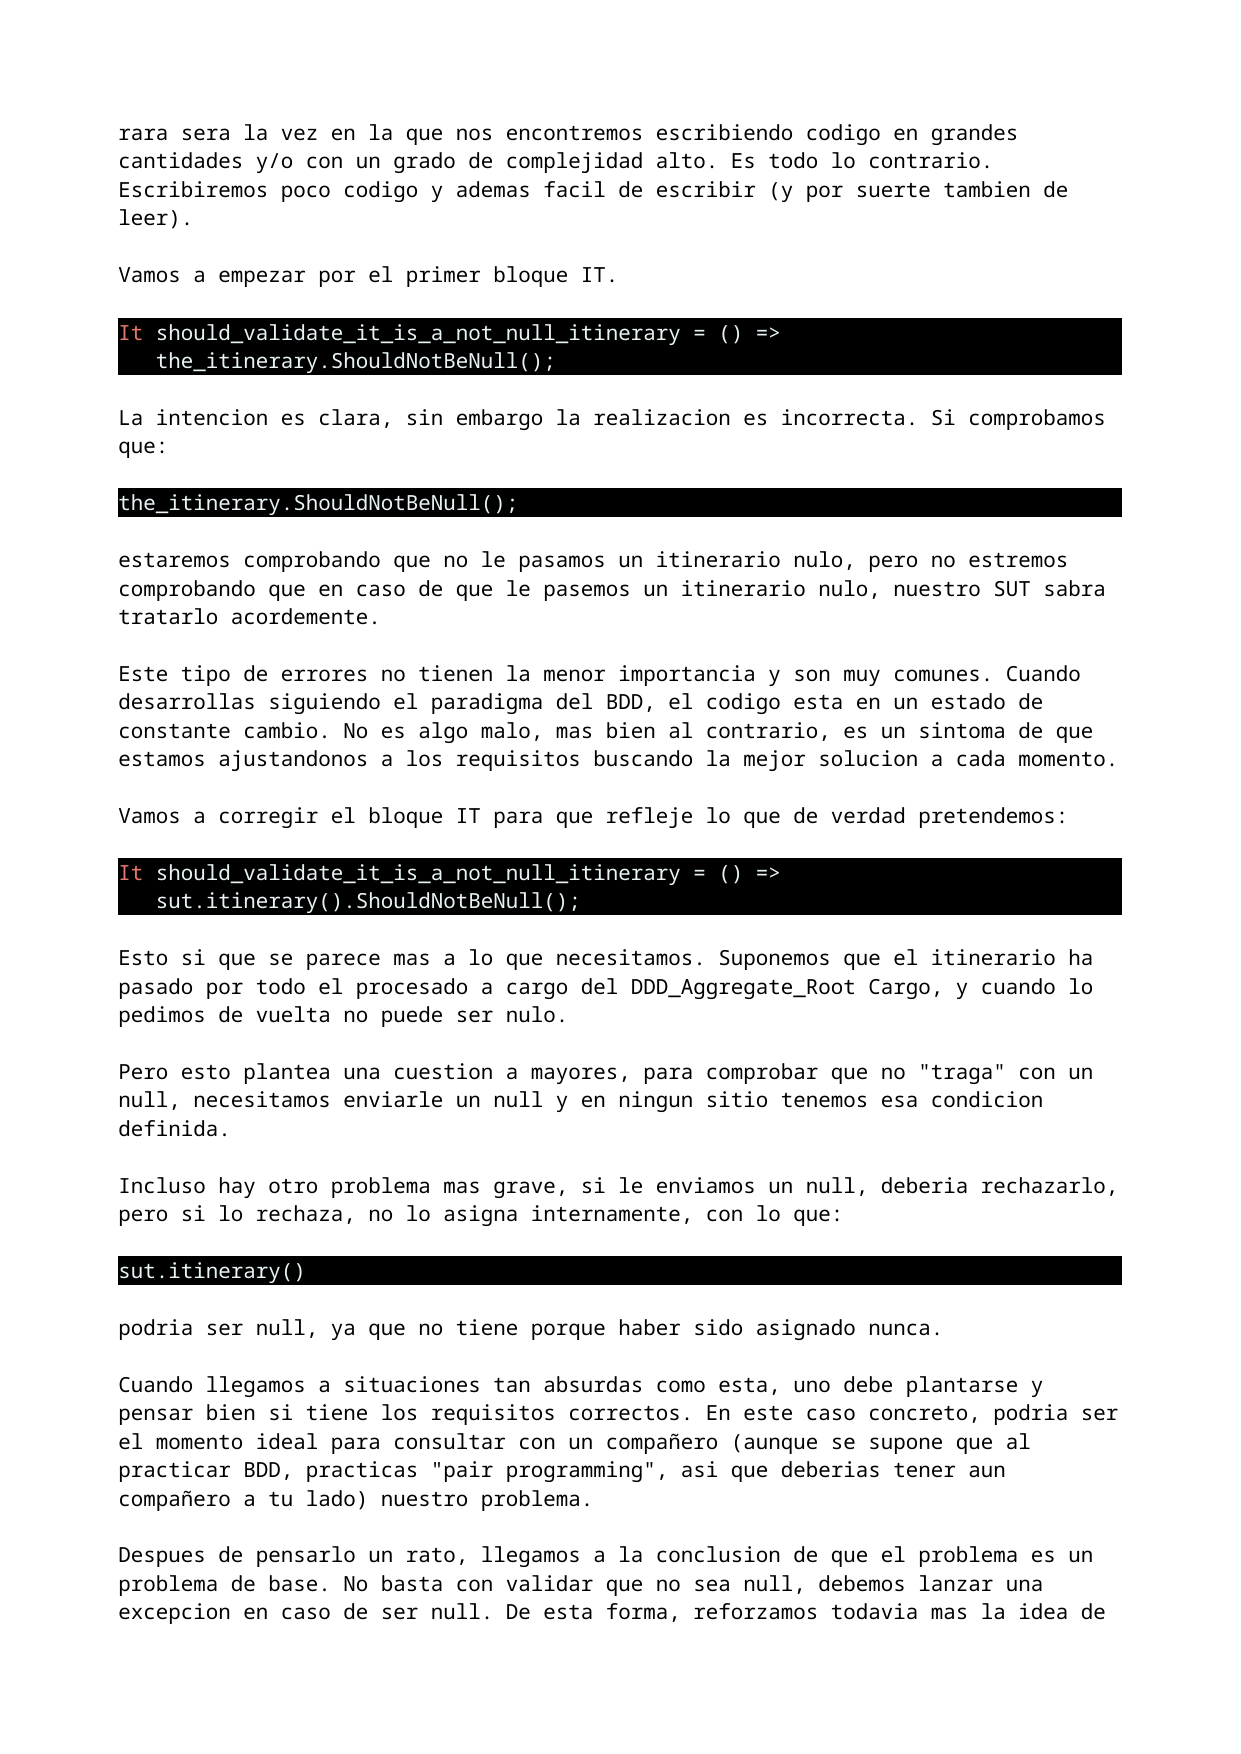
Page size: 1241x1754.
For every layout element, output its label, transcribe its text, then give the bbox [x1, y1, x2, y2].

text It should_validate_it_is_a_not_null_itinerary = () => [118, 858, 1122, 887]
text La intencion es clara, sin embargo la realizacion es incorrecta. Si comprobamos que: [118, 403, 1122, 460]
text Esto si que se parece mas a lo que necesitamos. Suponemos que el itinerario ha pasado por todo el procesado a cargo del DDD_Aggregate_Root Cargo, y cuando lo pedimos de vuelta no puede ser nulo. [118, 943, 1122, 1029]
text Vamos a corregir el bloque IT para que refleje lo que de verdad pretendemos: [118, 801, 1122, 830]
text sut.itinerary() [118, 1256, 1122, 1285]
text estaremos comprobando que no le pasamos un itinerario nulo, pero no estremos comprobando que en caso de que le pasemos un itinerario nulo, nuestro SUT sabra tratarlo acordemente. [118, 545, 1122, 631]
text the_itinerary.ShouldNotBeNull(); [118, 346, 1122, 375]
text Este tipo de errores no tienen la menor importancia y son muy comunes. Cuando desarrollas siguiendo el paradigma del BDD, el codigo esta en un estado de constante cambio. No es algo malo, mas bien al contrario, es un sintoma de que estamos ajustandonos a los requisitos buscando la mejor solucion a cada momento. [118, 659, 1122, 773]
text Despues de pensarlo un rato, llegamos a la conclusion de que el problema es un problema de base. No basta con validar que no sea null, debemos lanzar una excepcion en caso de ser null. De esta forma, reforzamos todavia mas la idea de [118, 1541, 1122, 1626]
text the_itinerary.ShouldNotBeNull(); [118, 488, 1122, 517]
text Cuando llegamos a situaciones tan absurdas como esta, uno debe plantarse y pensar bien si tiene los requisitos correctos. En este caso concreto, podria ser el momento ideal para consultar con un compañero (aunque se supone que al practicar BDD, practicas "pair programming", asi que deberias tener aun compañero a tu lado) nuestro problema. [118, 1370, 1122, 1512]
text rara sera la vez en la que nos encontremos escribiendo codigo en grandes cantidades y/o con un grado de complejidad alto. Es todo lo contrario. Escribiremos poco codigo y ademas facil de escribir (y por suerte tambien de leer). [118, 118, 1122, 232]
text It should_validate_it_is_a_not_null_itinerary = () => [118, 318, 1122, 346]
text Incluso hay otro problema mas grave, si le enviamos un null, deberia rechazarlo, pero si lo rechaza, no lo asigna internamente, con lo que: [118, 1171, 1122, 1228]
text Pero esto plantea una cuestion a mayores, para comprobar que no "traga" con un null, necesitamos enviarle un null y en ningun sitio tenemos esa condicion definida. [118, 1057, 1122, 1142]
text Vamos a empezar por el primer bloque IT. [118, 261, 1122, 289]
text sut.itinerary().ShouldNotBeNull(); [118, 887, 1122, 915]
text podria ser null, ya que no tiene porque haber sido asignado nunca. [118, 1313, 1122, 1342]
